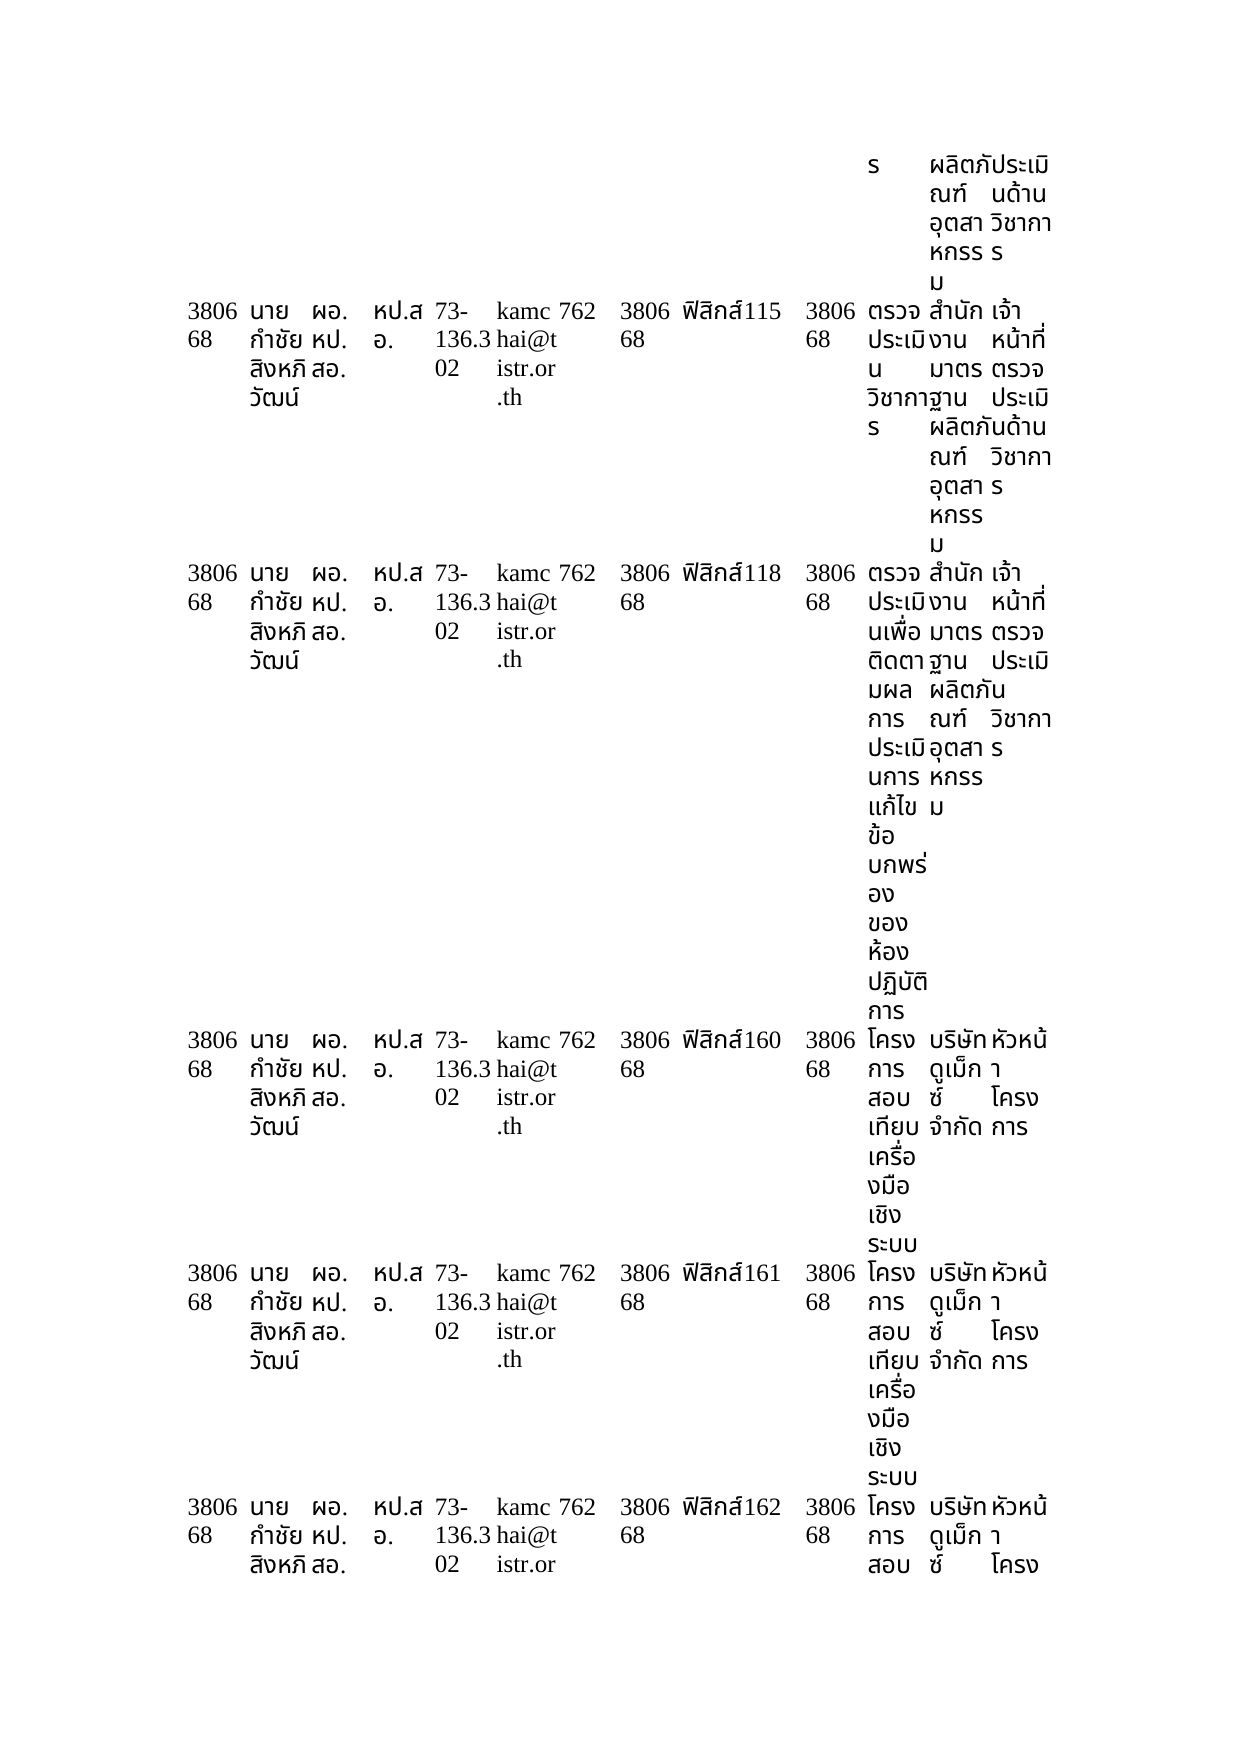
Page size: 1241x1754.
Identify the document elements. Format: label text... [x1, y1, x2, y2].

table_cell 73-136.302 [435, 1025, 496, 1258]
table_cell kamchai@tistr.or.th [496, 296, 558, 558]
table_cell โครงการสอบเทียบเครื่องมือเชิงระบบ [867, 1258, 929, 1492]
table_cell 73-136.302 [435, 1492, 496, 1579]
table_cell [496, 150, 558, 296]
table_cell หป.สอ. [373, 558, 434, 1025]
table_cell 118 [744, 558, 805, 1025]
table_cell ผอ. หป. สอ. [311, 558, 373, 1025]
table_cell [682, 150, 743, 296]
table_cell 380668 [620, 296, 682, 558]
table_cell ผอ. หป. สอ. [311, 296, 373, 558]
table_cell ผอ. หป. สอ. [311, 1492, 373, 1579]
table_cell หัวหน้าโครง [991, 1492, 1053, 1579]
table_cell 380668 [805, 1258, 867, 1492]
table_cell 380668 [805, 296, 867, 558]
table_cell 380668 [620, 558, 682, 1025]
table_cell kamchai@tistr.or.th [496, 1258, 558, 1492]
table_cell 380668 [188, 1258, 249, 1492]
table_cell ตรวจประเมินเพื่อติดตามผลการประเมินการแก้ไขข้อบกพร่องของห้องปฏิบัติการ [867, 558, 929, 1025]
table_cell 73-136.302 [435, 558, 496, 1025]
table_cell 380668 [188, 296, 249, 558]
table_cell นายกำชัย สิงหภิวัฒน์ [249, 1025, 311, 1258]
table_cell 762 [558, 1258, 620, 1492]
table_cell 762 [558, 1025, 620, 1258]
table_cell 380668 [188, 1492, 249, 1579]
table_cell [249, 150, 311, 296]
table_cell 380668 [620, 1258, 682, 1492]
table_cell นายกำชัย สิงหภิ [249, 1492, 311, 1579]
table_cell สำนักงานมาตรฐานผลิตภัณฑ์อุตสาหกรรม [929, 558, 991, 1025]
table_cell โครงการสอบเทียบเครื่องมือเชิงระบบ [867, 1025, 929, 1258]
table_cell หป.สอ. [373, 1258, 434, 1492]
table_cell [373, 150, 434, 296]
table_cell นายกำชัย สิงหภิวัฒน์ [249, 558, 311, 1025]
table_cell 762 [558, 1492, 620, 1579]
table_cell ฟิสิกส์ [682, 1025, 743, 1258]
table_cell 380668 [620, 1492, 682, 1579]
table_cell kamchai@tistr.or.th [496, 1025, 558, 1258]
table_cell 161 [744, 1258, 805, 1492]
table_cell หป.สอ. [373, 1492, 434, 1579]
table_cell บริษัท ดูเม็กซ์ จำกัด [929, 1258, 991, 1492]
table_cell ผลิตภัณฑ์อุตสาหกรรม [929, 150, 991, 296]
table_cell [805, 150, 867, 296]
table_cell ฟิสิกส์ [682, 296, 743, 558]
table_cell 380668 [188, 1025, 249, 1258]
table_cell 73-136.302 [435, 296, 496, 558]
table_cell ฟิสิกส์ [682, 558, 743, 1025]
table_cell [558, 150, 620, 296]
table_cell นายกำชัย สิงหภิวัฒน์ [249, 1258, 311, 1492]
table_cell ร [867, 150, 929, 296]
table_cell 762 [558, 296, 620, 558]
table_cell สำนักงานมาตรฐานผลิตภัณฑ์อุตสาหกรรม [929, 296, 991, 558]
table_cell kamchai@tistr.or.th [496, 558, 558, 1025]
table_cell หป.สอ. [373, 1025, 434, 1258]
table_cell โครงการสอบ [867, 1492, 929, 1579]
table_cell 380668 [188, 558, 249, 1025]
table_cell 160 [744, 1025, 805, 1258]
table_cell 73-136.302 [435, 1258, 496, 1492]
table_cell 380668 [805, 1492, 867, 1579]
table_cell ตรวจประเมินวิชาการ [867, 296, 929, 558]
table_cell 762 [558, 558, 620, 1025]
table_cell ฟิสิกส์ [682, 1492, 743, 1579]
table_cell 162 [744, 1492, 805, 1579]
table_cell 380668 [620, 1025, 682, 1258]
table_cell บริษัท ดูเม็กซ์ จำกัด [929, 1025, 991, 1258]
table_cell เจ้าหน้าที่ตรวจประเมินวิชาการ [991, 558, 1053, 1025]
table_cell [435, 150, 496, 296]
table_cell [744, 150, 805, 296]
table_cell เจ้าหน้าที่ตรวจประเมินด้านวิชาการ [991, 296, 1053, 558]
table_cell ฟิสิกส์ [682, 1258, 743, 1492]
table_cell หัวหน้าโครงการ [991, 1258, 1053, 1492]
table_cell [620, 150, 682, 296]
table_cell 380668 [805, 1025, 867, 1258]
table_cell บริษัท ดูเม็กซ์ [929, 1492, 991, 1579]
table_cell หป.สอ. [373, 296, 434, 558]
table_cell 380668 [805, 558, 867, 1025]
table_cell หัวหน้าโครงการ [991, 1025, 1053, 1258]
table_cell ประเมินด้านวิชาการ [991, 150, 1053, 296]
table_cell ผอ. หป. สอ. [311, 1258, 373, 1492]
table_cell 115 [744, 296, 805, 558]
table_cell [188, 150, 249, 296]
table_cell [311, 150, 373, 296]
table_cell kamchai@tistr.or [496, 1492, 558, 1579]
table_cell ผอ. หป. สอ. [311, 1025, 373, 1258]
table_cell นายกำชัย สิงหภิวัฒน์ [249, 296, 311, 558]
